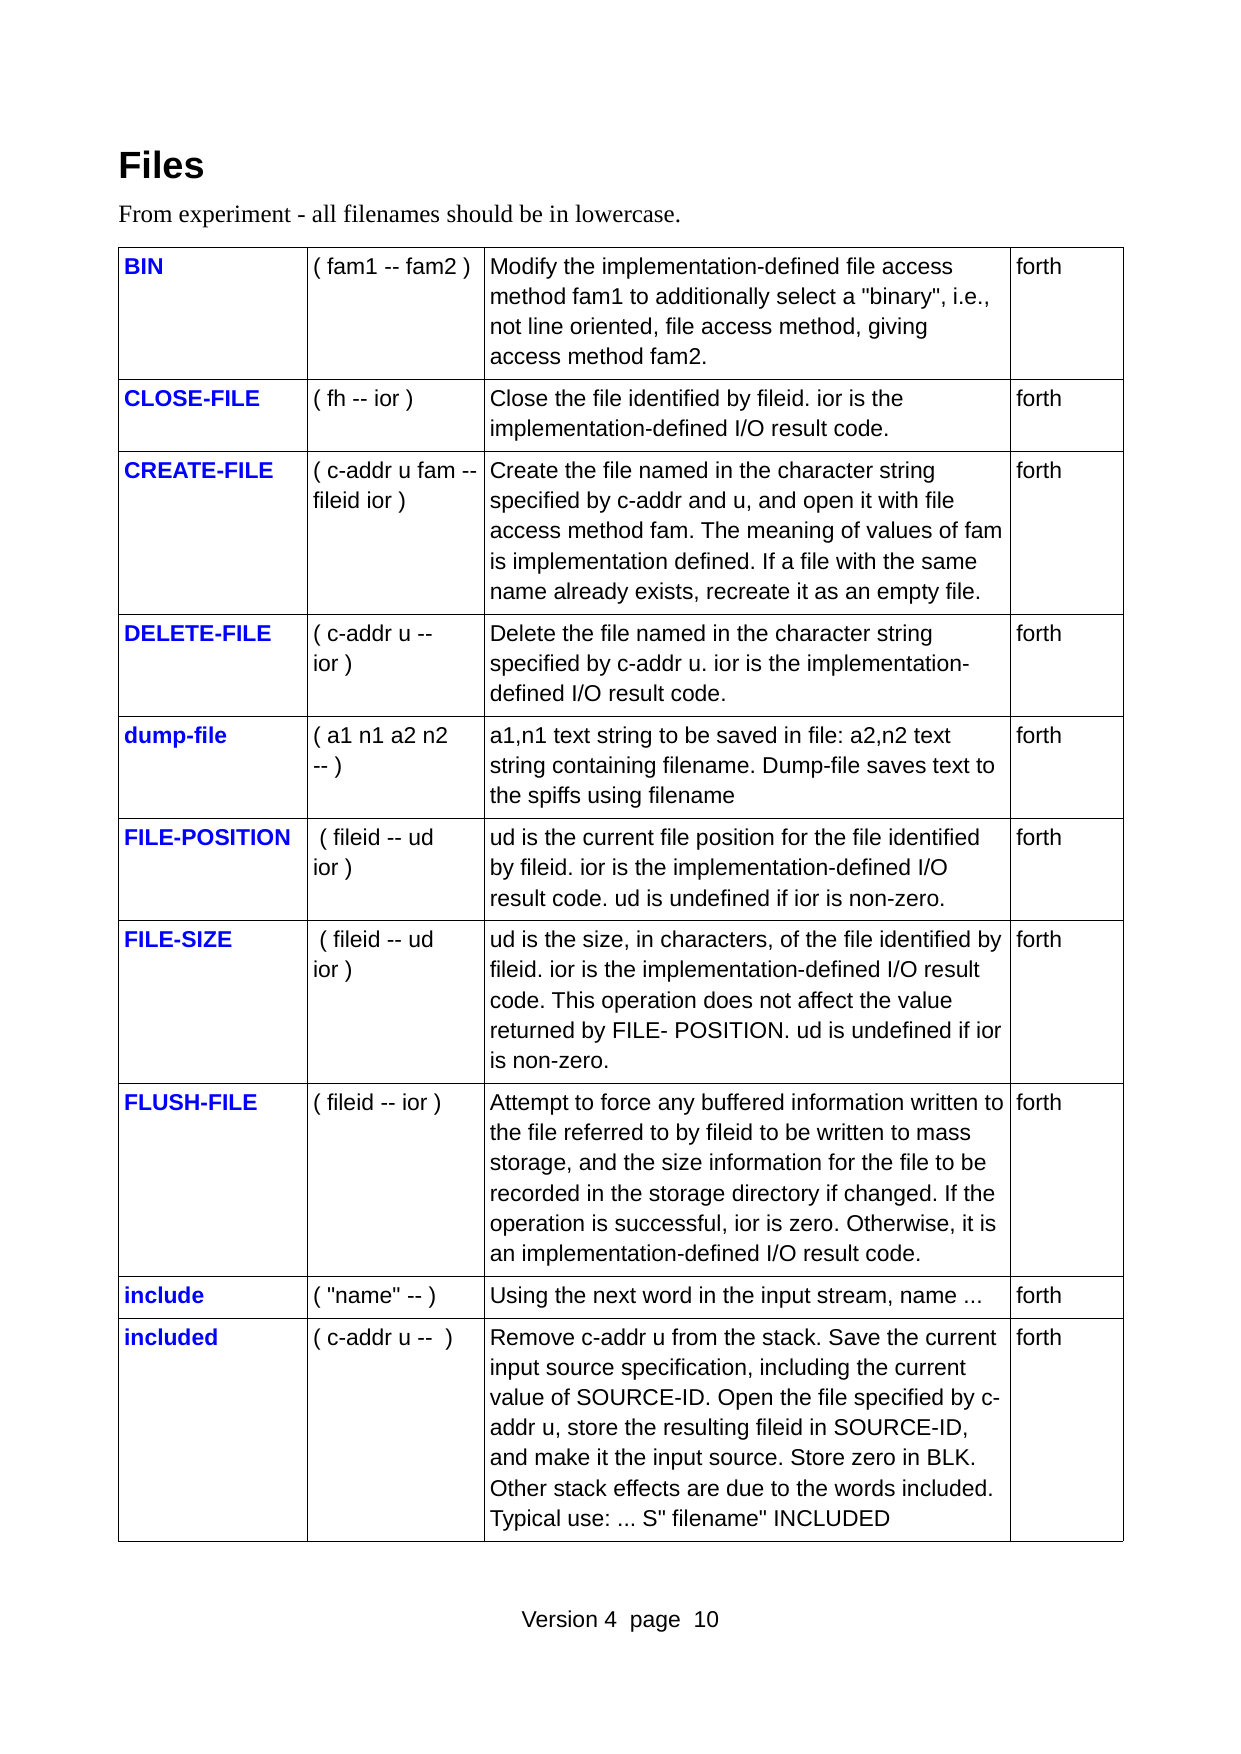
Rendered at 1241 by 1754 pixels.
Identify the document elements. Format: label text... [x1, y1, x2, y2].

table_cell forth [1011, 717, 1123, 818]
table_cell CLOSE-FILE [119, 380, 307, 451]
table_cell forth [1011, 615, 1123, 716]
table_cell FILE-POSITION [119, 819, 307, 920]
table_cell ( c-addr u -- ) [308, 1319, 484, 1541]
table_cell ( c-addr u fam -- fileid ior ) [308, 452, 484, 614]
table_cell ( c-addr u -- ior ) [308, 615, 484, 716]
table_cell forth [1011, 452, 1123, 614]
table_cell a1,n1 text string to be saved in file: a2,n2 text string containing filename. Dump-file saves text to the spiffs using filename [485, 717, 1010, 818]
table_cell forth [1011, 1319, 1123, 1541]
table_cell ( fh -- ior ) [308, 380, 484, 451]
table_cell ( a1 n1 a2 n2 -- ) [308, 717, 484, 818]
table_cell ( "name" -- ) [308, 1277, 484, 1318]
table_cell forth [1011, 1084, 1123, 1276]
table_cell Delete the file named in the character string specified by c-addr u. ior is the implementation-defined I/O result code. [485, 615, 1010, 716]
table_cell ( fileid -- ud ior ) [308, 921, 484, 1083]
subtitle Files [118, 143, 1122, 187]
table_cell Remove c-addr u from the stack. Save the current input source specification, including the current value of SOURCE-ID. Open the file specified by c-addr u, store the resulting fileid in SOURCE-ID, and make it the input source. Store zero in BLK. Other stack effects are due to the words included. Typical use: ... S" filename" INCLUDED [485, 1319, 1010, 1541]
text From experiment - all filenames should be in lowercase. [118, 199, 1122, 228]
table_header Modify the implementation-defined file access method fam1 to additionally select a "binary", i.e., not line oriented, file access method, giving access method fam2. [485, 248, 1010, 379]
table_cell CREATE-FILE [119, 452, 307, 614]
table_cell include [119, 1277, 307, 1318]
table_cell Close the file identified by fileid. ior is the implementation-defined I/O result code. [485, 380, 1010, 451]
table_cell ( fileid -- ior ) [308, 1084, 484, 1276]
table_cell ud is the current file position for the file identified by fileid. ior is the implementation-defined I/O result code. ud is undefined if ior is non-zero. [485, 819, 1010, 920]
table_cell Create the file named in the character string specified by c-addr and u, and open it with file access method fam. The meaning of values of fam is implementation defined. If a file with the same name already exists, recreate it as an empty file. [485, 452, 1010, 614]
table_header BIN [119, 248, 307, 379]
table_cell forth [1011, 1277, 1123, 1318]
table_cell ud is the size, in characters, of the file identified by fileid. ior is the implementation-defined I/O result code. This operation does not affect the value returned by FILE- POSITION. ud is undefined if ior is non-zero. [485, 921, 1010, 1083]
table_cell ( fileid -- ud ior ) [308, 819, 484, 920]
table_cell forth [1011, 921, 1123, 1083]
table_cell forth [1011, 380, 1123, 451]
table_cell Using the next word in the input stream, name ... [485, 1277, 1010, 1318]
table_cell Attempt to force any buffered information written to the file referred to by fileid to be written to mass storage, and the size information for the file to be recorded in the storage directory if changed. If the operation is successful, ior is zero. Otherwise, it is an implementation-defined I/O result code. [485, 1084, 1010, 1276]
table_cell forth [1011, 819, 1123, 920]
table_cell FILE-SIZE [119, 921, 307, 1083]
table_header ( fam1 -- fam2 ) [308, 248, 484, 379]
table_cell dump-file [119, 717, 307, 818]
table_header forth [1011, 248, 1123, 379]
table_cell FLUSH-FILE [119, 1084, 307, 1276]
table_cell included [119, 1319, 307, 1541]
table_cell DELETE-FILE [119, 615, 307, 716]
